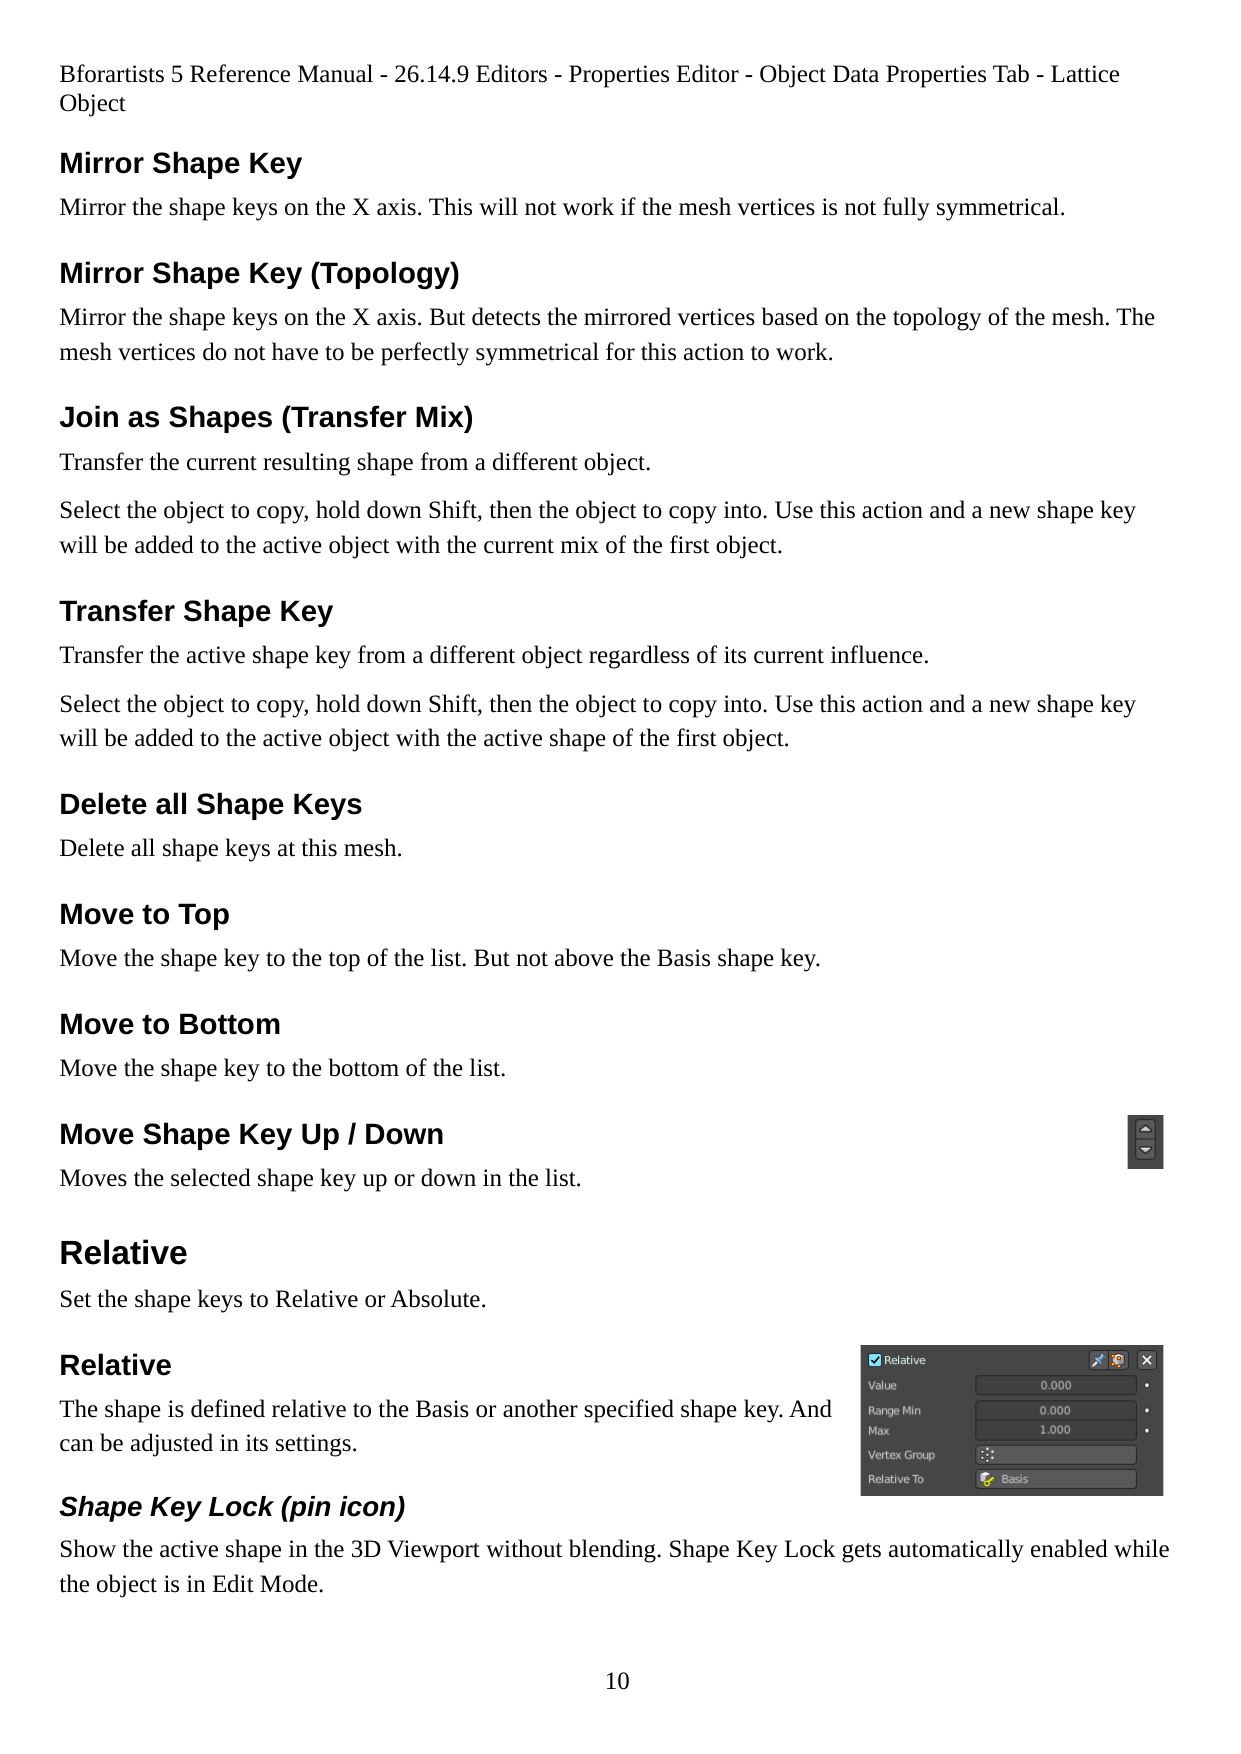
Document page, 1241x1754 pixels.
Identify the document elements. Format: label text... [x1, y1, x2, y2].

subtitle Mirror Shape Key [59, 146, 1181, 180]
text Select the object to copy, hold down Shift, then the object to copy into. Use this action and a new shape key will be added to the active object with the active shape of the first object. [59, 689, 1181, 752]
text Moves the selected shape key up or down in the list. [59, 1163, 1181, 1192]
text Transfer the current resulting shape from a different object. [59, 447, 1181, 475]
text Show the active shape in the 3D Viewport without blending. Shape Key Lock gets automatically enabled while the object is in Edit Mode. [59, 1534, 1181, 1598]
subtitle Join as Shapes (Transfer Mix) [59, 400, 1181, 434]
text Mirror the shape keys on the X axis. But detects the mirrored vertices based on the topology of the mesh. The mesh vertices do not have to be perfectly symmetrical for this action to work. [59, 302, 1181, 365]
subtitle Delete all Shape Keys [59, 787, 1181, 821]
subtitle [1164, 1117, 1181, 1151]
text Move the shape key to the bottom of the list. [59, 1053, 1181, 1082]
text Move the shape key to the top of the list. But not above the Basis shape key. [59, 943, 1181, 972]
subtitle [1164, 1348, 1181, 1382]
text Set the shape keys to Relative or Absolute. [59, 1284, 1181, 1313]
picture [860, 1345, 1164, 1496]
subtitle Mirror Shape Key (Topology) [59, 256, 1181, 290]
subtitle Move to Bottom [59, 1007, 1181, 1041]
text Select the object to copy, hold down Shift, then the object to copy into. Use this action and a new shape key will be added to the active object with the current mix of the first object. [59, 496, 1181, 559]
text Delete all shape keys at this mesh. [59, 833, 1181, 862]
subtitle Move to Top [59, 897, 1181, 931]
subtitle Transfer Shape Key [59, 594, 1181, 627]
picture [1127, 1115, 1164, 1169]
text Transfer the active shape key from a different object regardless of its current influence. [59, 640, 1181, 669]
text Mirror the shape keys on the X axis. This will not work if the mesh vertices is not fully symmetrical. [59, 192, 1181, 221]
subtitle Shape Key Lock (pin icon) [59, 1490, 1181, 1522]
subtitle Move Shape Key Up / Down [59, 1117, 1127, 1151]
subtitle Relative [59, 1348, 860, 1382]
text The shape is defined relative to the Basis or another specified shape key. And can be adjusted in its settings. [59, 1394, 860, 1457]
subtitle Relative [59, 1233, 1181, 1272]
